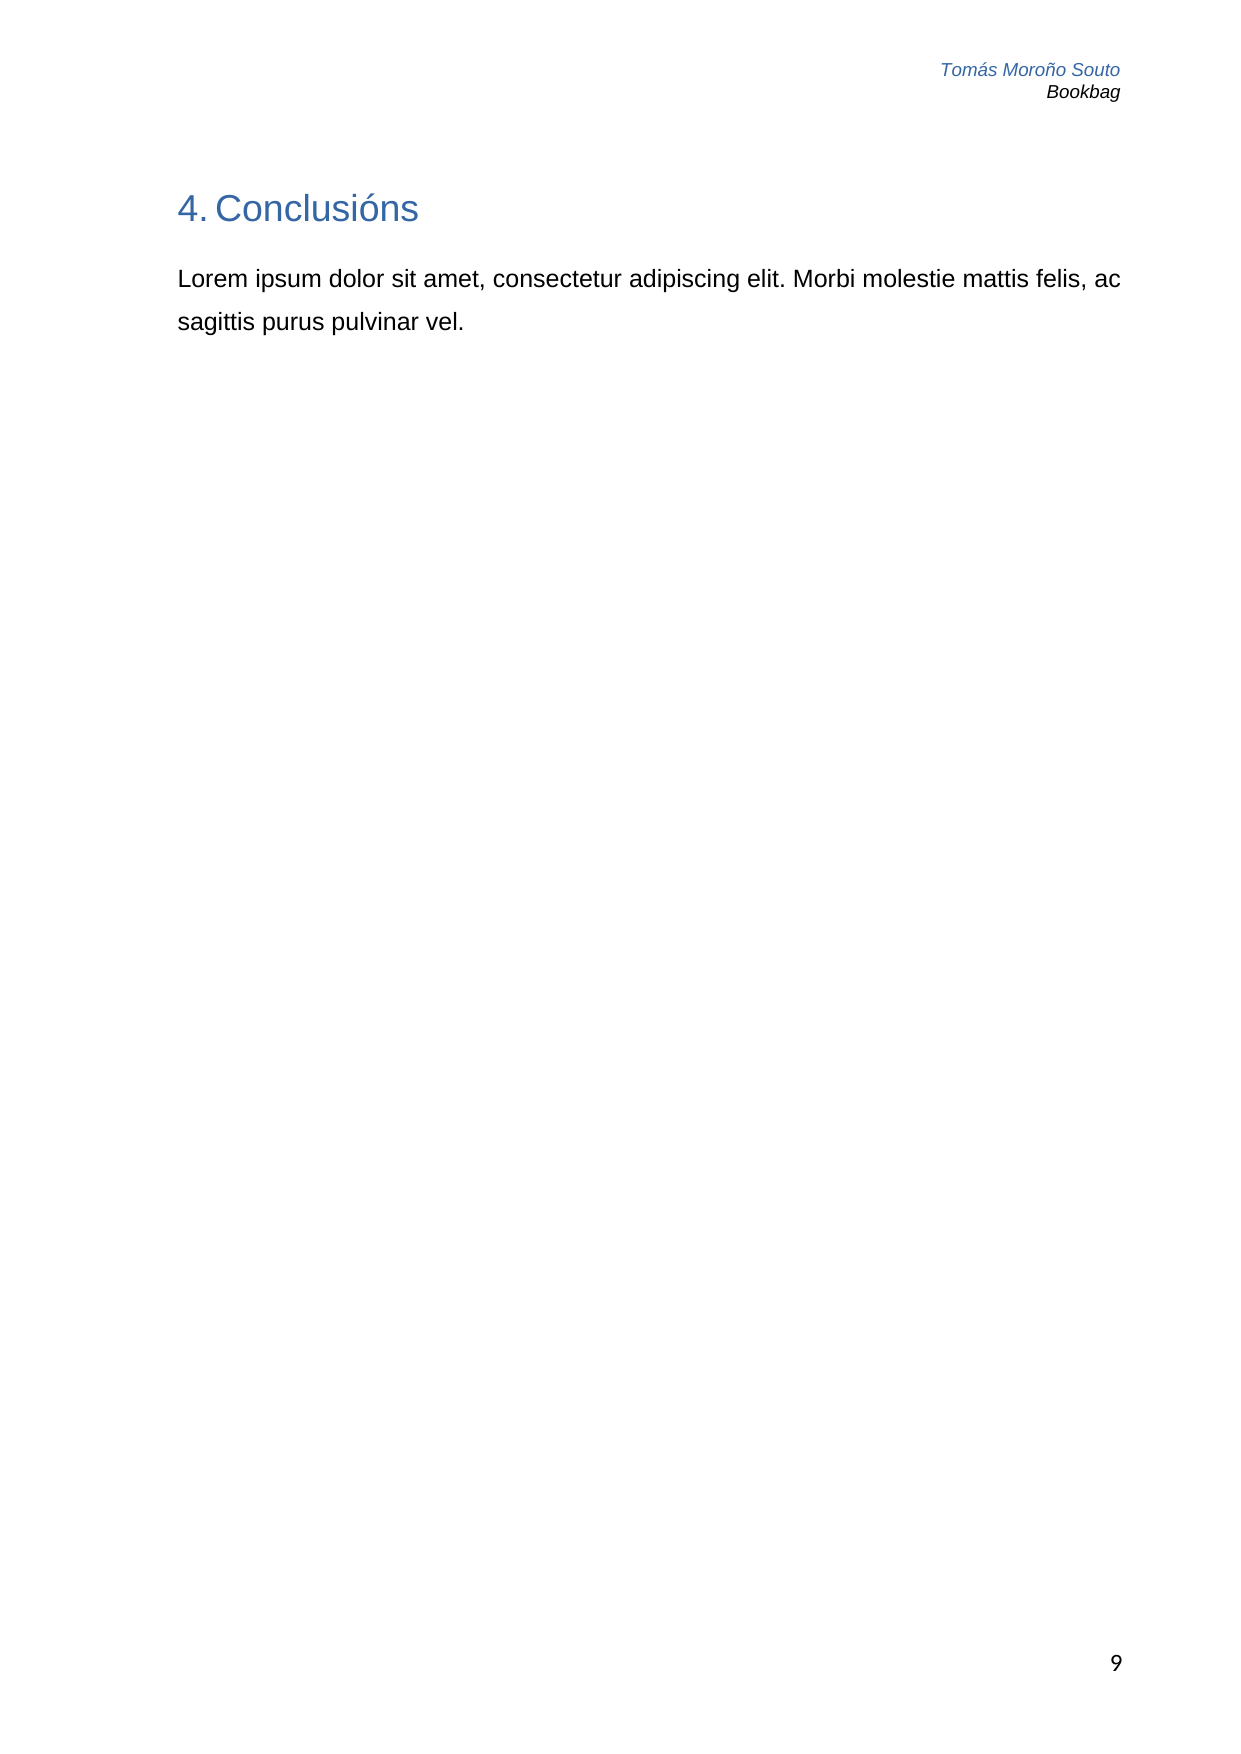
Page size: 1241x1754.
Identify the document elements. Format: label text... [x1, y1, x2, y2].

subtitle Conclusións [177, 187, 1122, 230]
text Lorem ipsum dolor sit amet, consectetur adipiscing elit. Morbi molestie mattis felis, ac sagittis purus pulvinar vel. [177, 264, 1122, 336]
